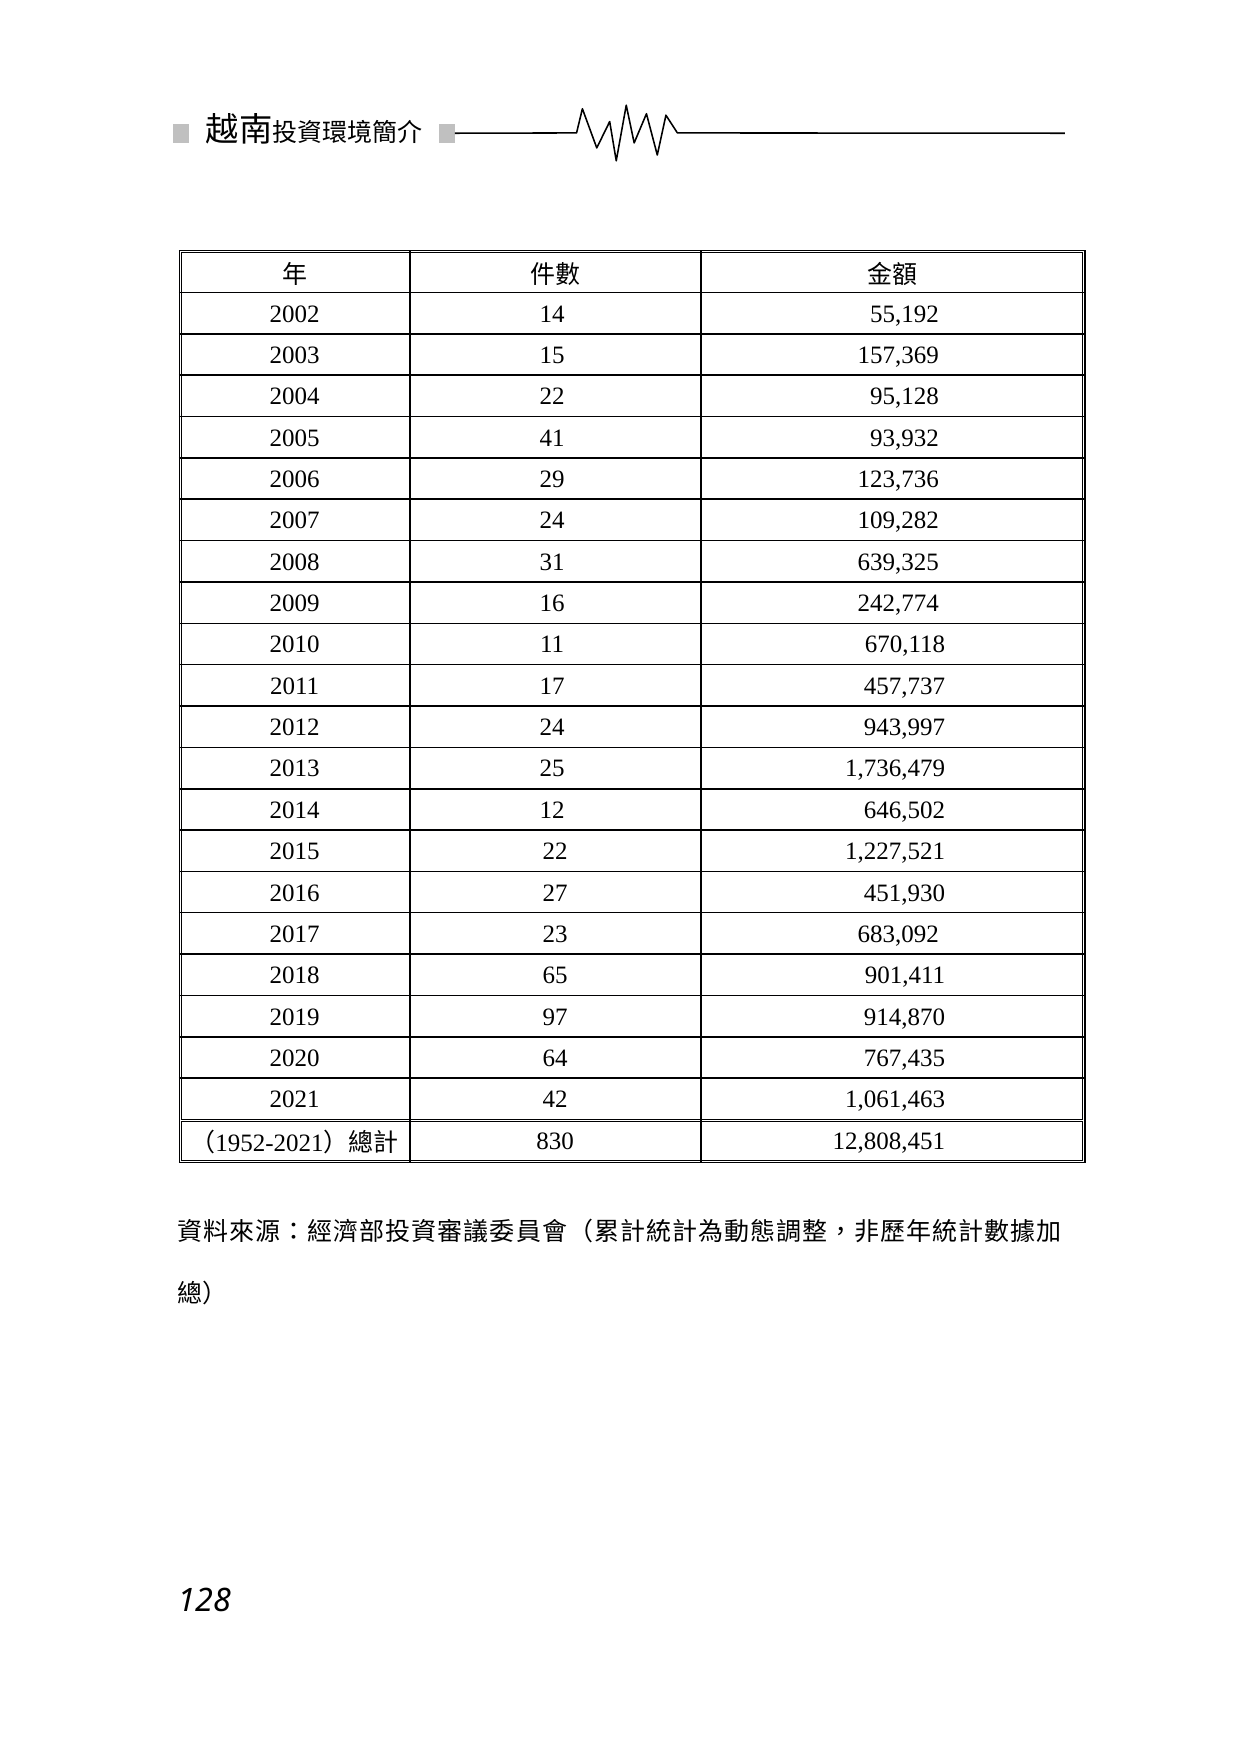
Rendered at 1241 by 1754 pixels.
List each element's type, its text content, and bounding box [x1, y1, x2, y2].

table_cell 2016 [182, 872, 409, 912]
table_cell 14 [411, 293, 700, 333]
table_cell 1,227,521 [702, 831, 1082, 871]
table_cell 451,930 [702, 872, 1082, 912]
table_cell 943,997 [702, 707, 1082, 746]
table_cell 17 [411, 665, 700, 705]
table_cell 29 [411, 459, 700, 498]
table_cell 1,736,479 [702, 748, 1082, 788]
table_cell 2010 [182, 624, 409, 664]
table_cell 830 [411, 1122, 700, 1160]
table_cell 97 [411, 996, 700, 1036]
table_cell 25 [411, 748, 700, 788]
table_cell 95,128 [702, 376, 1082, 416]
table_cell 2013 [182, 748, 409, 788]
table_cell 2005 [182, 417, 409, 457]
table_cell 12,808,451 [702, 1122, 1082, 1160]
table_cell 2003 [182, 335, 409, 374]
table_cell 2018 [182, 955, 409, 994]
table_cell 2008 [182, 541, 409, 581]
table_cell 2019 [182, 996, 409, 1036]
table_cell 31 [411, 541, 700, 581]
table_cell 2014 [182, 790, 409, 829]
table_cell 639,325 [702, 541, 1082, 581]
table_cell 93,932 [702, 417, 1082, 457]
table_header 金額 [702, 253, 1082, 292]
table_cell 64 [411, 1038, 700, 1077]
table_cell 16 [411, 583, 700, 622]
table_cell 11 [411, 624, 700, 664]
table_cell 242,774 [702, 583, 1082, 622]
table_cell 23 [411, 913, 700, 953]
table_cell 2002 [182, 293, 409, 333]
table_cell 42 [411, 1079, 700, 1119]
table_cell 2020 [182, 1038, 409, 1077]
table_cell 24 [411, 707, 700, 746]
table_cell 2021 [182, 1079, 409, 1119]
table_cell 646,502 [702, 790, 1082, 829]
table_header 件數 [411, 253, 700, 292]
table_cell 22 [411, 376, 700, 416]
table_cell 683,092 [702, 913, 1082, 953]
table_cell 2012 [182, 707, 409, 746]
table_cell 2009 [182, 583, 409, 622]
table_cell 123,736 [702, 459, 1082, 498]
table_cell 2004 [182, 376, 409, 416]
table_cell 41 [411, 417, 700, 457]
table_cell 157,369 [702, 335, 1082, 374]
table_cell 901,411 [702, 955, 1082, 994]
table_cell 914,870 [702, 996, 1082, 1036]
table_cell 109,282 [702, 500, 1082, 540]
table_cell 2015 [182, 831, 409, 871]
table_cell 22 [411, 831, 700, 871]
table_cell 670,118 [702, 624, 1082, 664]
table_cell 1,061,463 [702, 1079, 1082, 1119]
table_cell 55,192 [702, 293, 1082, 333]
text 資料來源：經濟部投資審議委員會（累計統計為動態調整，非歷年統計數據加總） [177, 1188, 1063, 1313]
table_cell （1952-2021）總計 [182, 1122, 409, 1160]
table_cell 767,435 [702, 1038, 1082, 1077]
table_header 年 [182, 253, 409, 292]
table_cell 2017 [182, 913, 409, 953]
table_cell 24 [411, 500, 700, 540]
table_cell 457,737 [702, 665, 1082, 705]
table_cell 2011 [182, 665, 409, 705]
table_cell 27 [411, 872, 700, 912]
table_cell 12 [411, 790, 700, 829]
table_cell 15 [411, 335, 700, 374]
table_cell 2007 [182, 500, 409, 540]
table_cell 65 [411, 955, 700, 994]
table_cell 2006 [182, 459, 409, 498]
